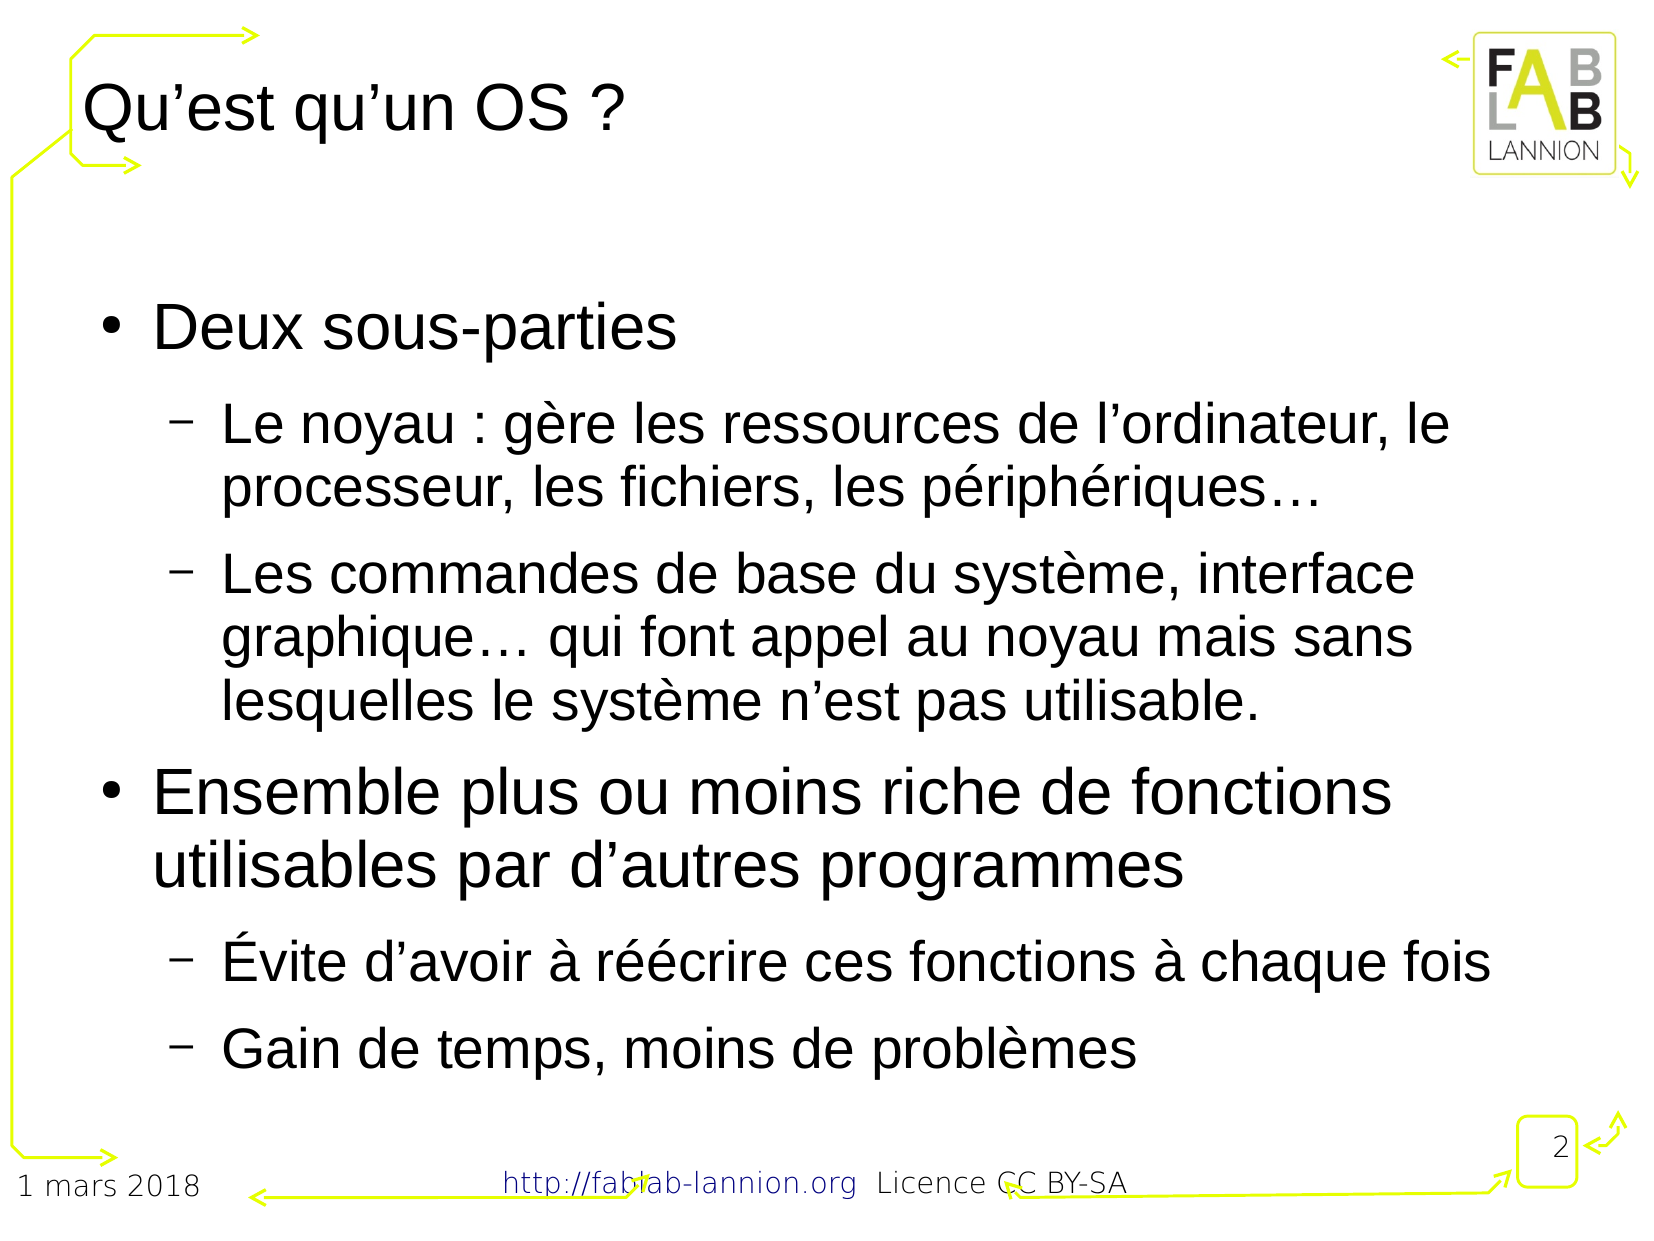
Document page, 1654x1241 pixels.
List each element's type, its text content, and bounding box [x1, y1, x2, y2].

title Qu’est qu’un OS ? [82, 49, 1441, 166]
list Deux sous-parties Le noyau : gère les ressources de l’ordinateur, le processeur, les fichiers, les périphériques… Les commandes de base du système, interface graphique… qui font appel au noyau mais sans lesquelles le système n’est pas utilisable. Ensemble plus ou moins riche de fonctions utilisables par d’autres programmes Évite d’avoir à réécrire ces fonctions à chaque fois Gain de temps, moins de problèmes [82, 290, 1571, 1087]
picture [1470, 29, 1619, 178]
